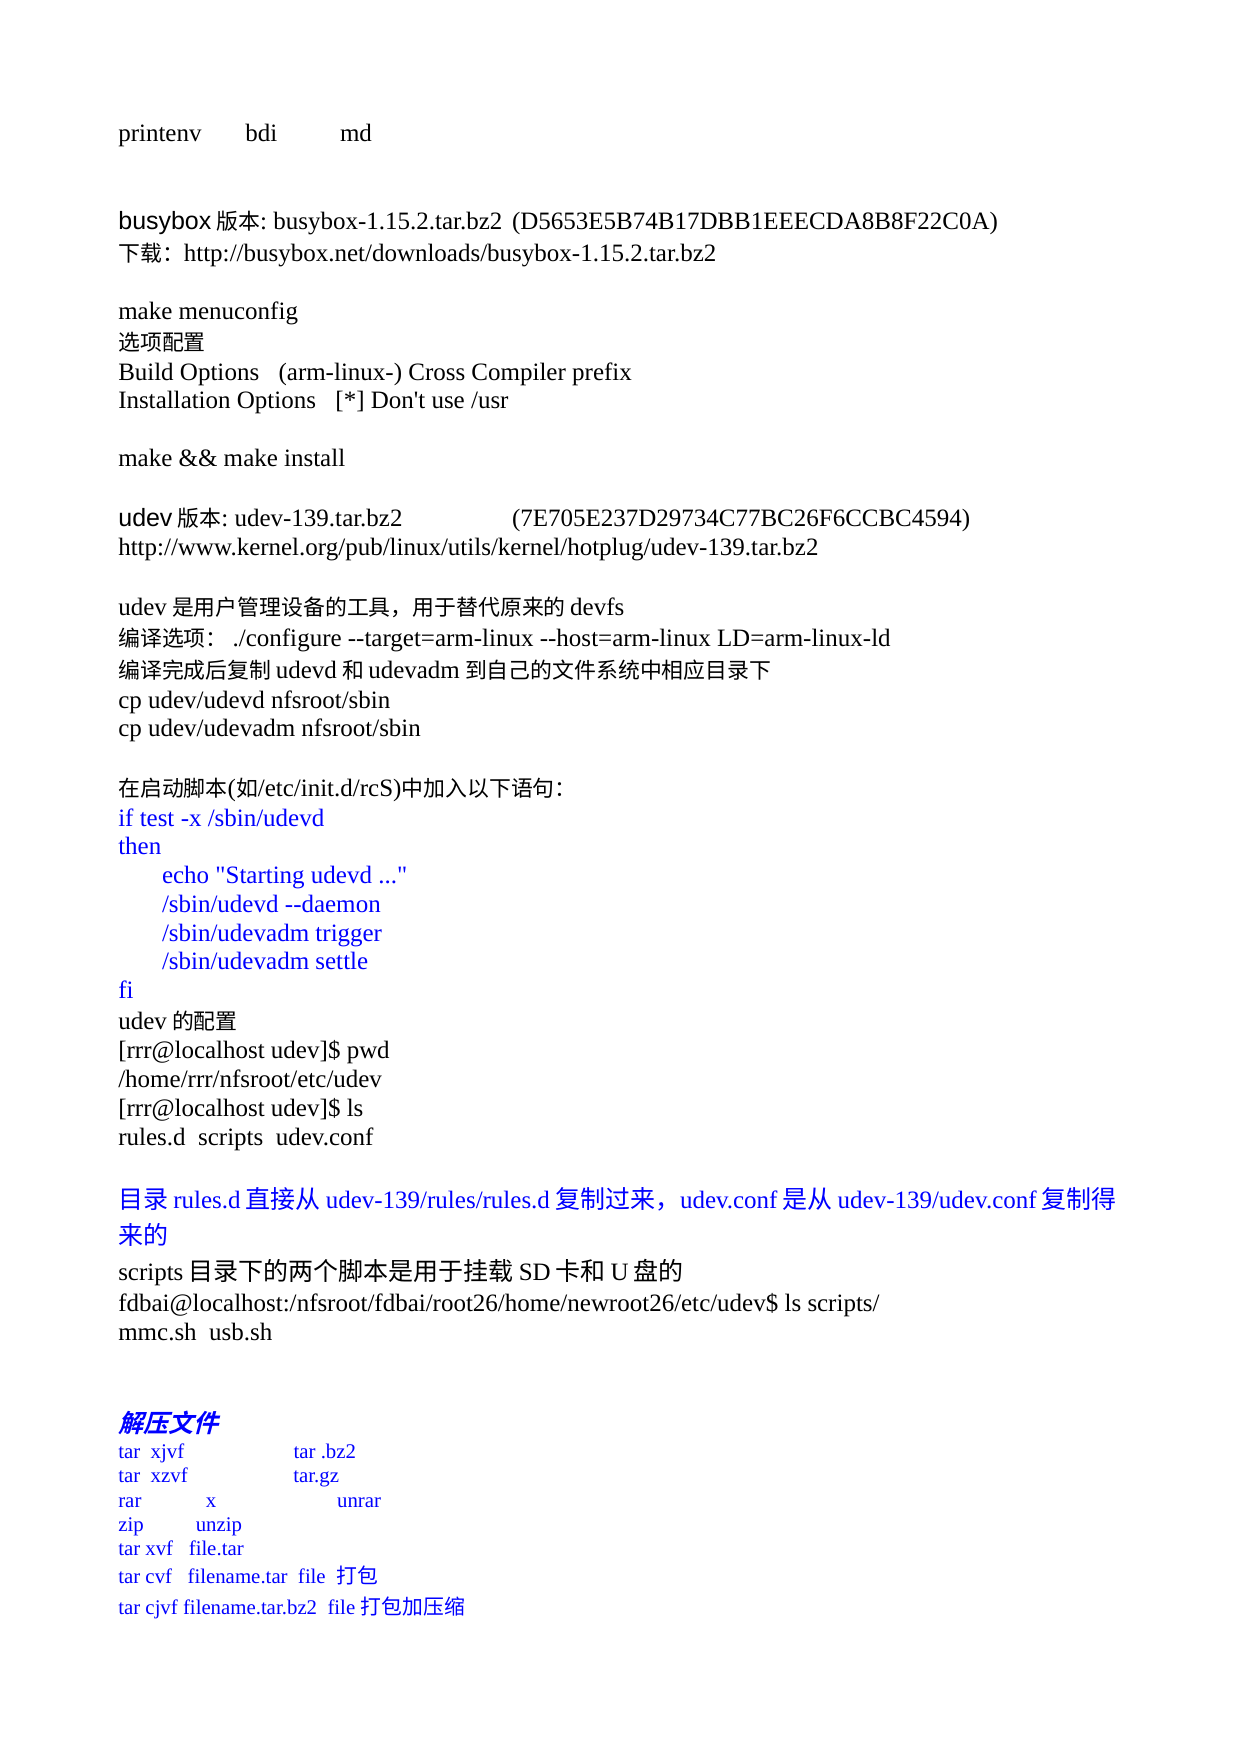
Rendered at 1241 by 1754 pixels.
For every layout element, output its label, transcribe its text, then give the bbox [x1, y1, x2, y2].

text udev的配置 [118, 1004, 1122, 1036]
text 在启动脚本(如/etc/init.d/rcS)中加入以下语句： [118, 771, 1122, 803]
text http://www.kernel.org/pub/linux/utils/kernel/hotplug/udev-139.tar.bz2 [118, 532, 1122, 561]
text 目录rules.d直接从udev-139/rules/rules.d复制过来，udev.conf是从udev-139/udev.conf复制得来的 [118, 1179, 1122, 1252]
text [rrr@localhost udev]$ ls [118, 1093, 1122, 1122]
text rules.d scripts udev.conf [118, 1122, 1122, 1151]
text echo "Starting udevd ..." [118, 860, 1122, 889]
text cp udev/udevd nfsroot/sbin [118, 685, 1122, 713]
text 编译选项： ./configure --target=arm-linux --host=arm-linux LD=arm-linux-ld [118, 621, 1122, 653]
text 下载：http://busybox.net/downloads/busybox-1.15.2.tar.bz2 [118, 236, 1122, 268]
text 编译完成后复制udevd和udevadm到自己的文件系统中相应目录下 [118, 653, 1122, 685]
text make menuconfig [118, 296, 1122, 325]
text udev是用户管理设备的工具，用于替代原来的devfs [118, 590, 1122, 621]
text scripts目录下的两个脚本是用于挂载SD卡和U盘的 [118, 1252, 1122, 1288]
text /sbin/udevadm settle [118, 946, 1122, 975]
text tar cvf filename.tar file 打包 [118, 1560, 1122, 1590]
text Build Options(arm-linux-) Cross Compiler prefix [118, 357, 1122, 386]
text tar xjvf tar .bz2 [118, 1439, 1122, 1463]
text [rrr@localhost udev]$ pwd [118, 1036, 1122, 1064]
text mmc.sh usb.sh [118, 1317, 1122, 1346]
text cp udev/udevadm nfsroot/sbin [118, 713, 1122, 742]
text busybox版本: busybox-1.15.2.tar.bz2 (D5653E5B74B17DBB1EEECDA8B8F22C0A) [118, 204, 1122, 236]
text /sbin/udevd --daemon [118, 889, 1122, 918]
text tar xvf file.tar [118, 1536, 1122, 1560]
text /home/rrr/nfsroot/etc/udev [118, 1064, 1122, 1093]
text udev版本: udev-139.tar.bz2 (7E705E237D29734C77BC26F6CCBC4594) [118, 501, 1122, 532]
text 选项配置 [118, 325, 1122, 357]
text rar x unrar [118, 1487, 1122, 1512]
text /sbin/udevadm trigger [118, 918, 1122, 946]
text if test -x /sbin/udevd [118, 803, 1122, 831]
text tar cjvf filename.tar.bz2 file 打包加压缩 [118, 1590, 1122, 1620]
text zip unzip [118, 1512, 1122, 1536]
text then [118, 831, 1122, 860]
text fdbai@localhost:/nfsroot/fdbai/root26/home/newroot26/etc/udev$ ls scripts/ [118, 1288, 1122, 1317]
text 解压文件 [118, 1403, 1122, 1439]
text printenv bdi md [118, 118, 1122, 147]
text tar xzvf tar.gz [118, 1463, 1122, 1487]
text Installation Options[*] Don't use /usr [118, 386, 1122, 414]
text fi [118, 975, 1122, 1004]
text make && make install [118, 443, 1122, 472]
